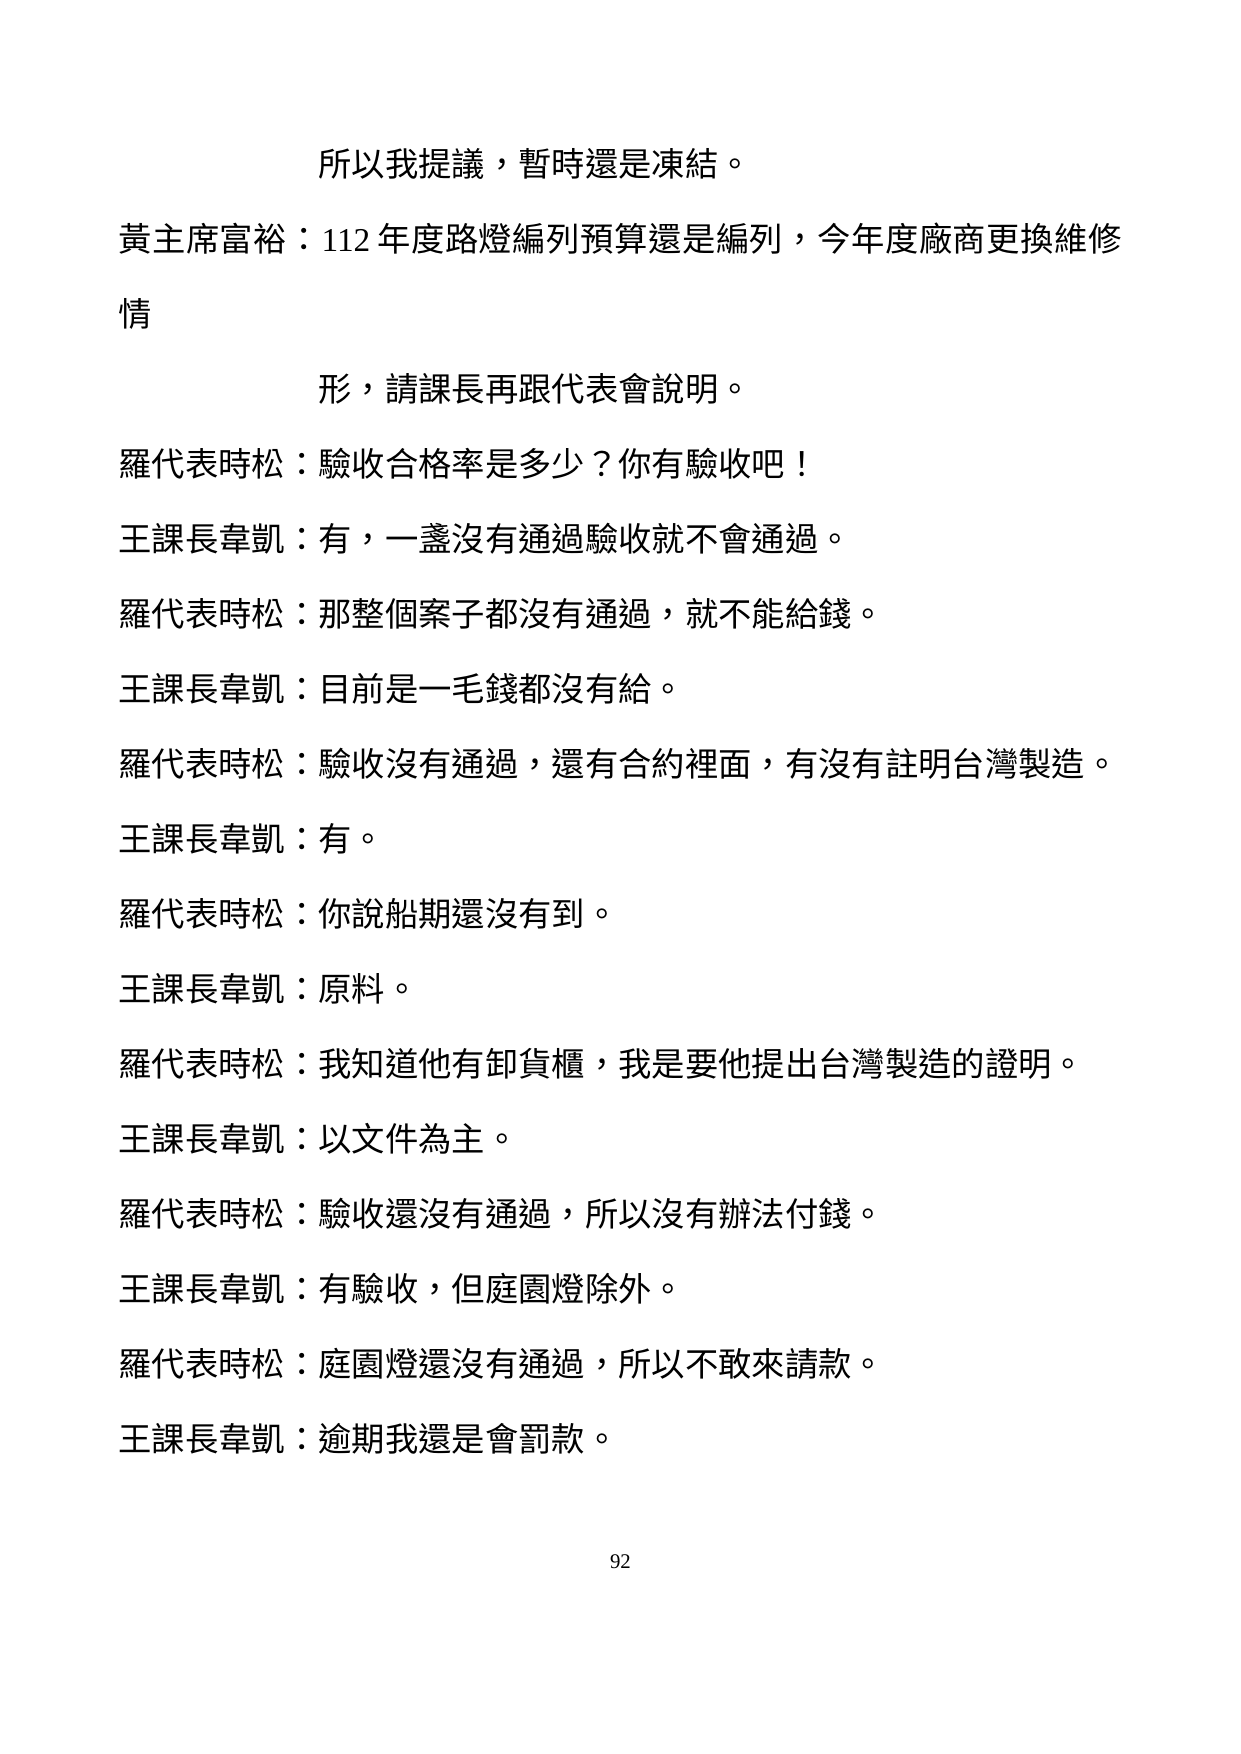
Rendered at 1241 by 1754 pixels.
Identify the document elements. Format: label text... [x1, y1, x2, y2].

text 王課長韋凱：有。 [118, 799, 1122, 874]
text 王課長韋凱：以文件為主。 [118, 1099, 1122, 1174]
text 羅代表時松：驗收還沒有通過，所以沒有辦法付錢。 [118, 1174, 1122, 1249]
text 王課長韋凱：有，一盞沒有通過驗收就不會通過。 [118, 499, 1122, 574]
text 黃主席富裕：112年度路燈編列預算還是編列，今年度廠商更換維修情 [118, 199, 1122, 349]
text 王課長韋凱：有驗收，但庭園燈除外。 [118, 1249, 1122, 1324]
text 羅代表時松：驗收合格率是多少？你有驗收吧！ [118, 424, 1122, 499]
text 王課長韋凱：原料。 [118, 949, 1122, 1024]
text 王課長韋凱：逾期我還是會罰款。 [118, 1399, 1122, 1474]
text 羅代表時松：那整個案子都沒有通過，就不能給錢。 [118, 574, 1122, 649]
text 羅代表時松：驗收沒有通過，還有合約裡面，有沒有註明台灣製造。 [118, 724, 1122, 799]
text 羅代表時松：你說船期還沒有到。 [118, 874, 1122, 949]
text 所以我提議，暫時還是凍結。 [118, 124, 1122, 199]
text 形，請課長再跟代表會說明。 [118, 349, 1122, 424]
text 羅代表時松：庭園燈還沒有通過，所以不敢來請款。 [118, 1324, 1122, 1399]
text 羅代表時松：我知道他有卸貨櫃，我是要他提出台灣製造的證明。 [118, 1024, 1122, 1099]
text 王課長韋凱：目前是一毛錢都沒有給。 [118, 649, 1122, 724]
